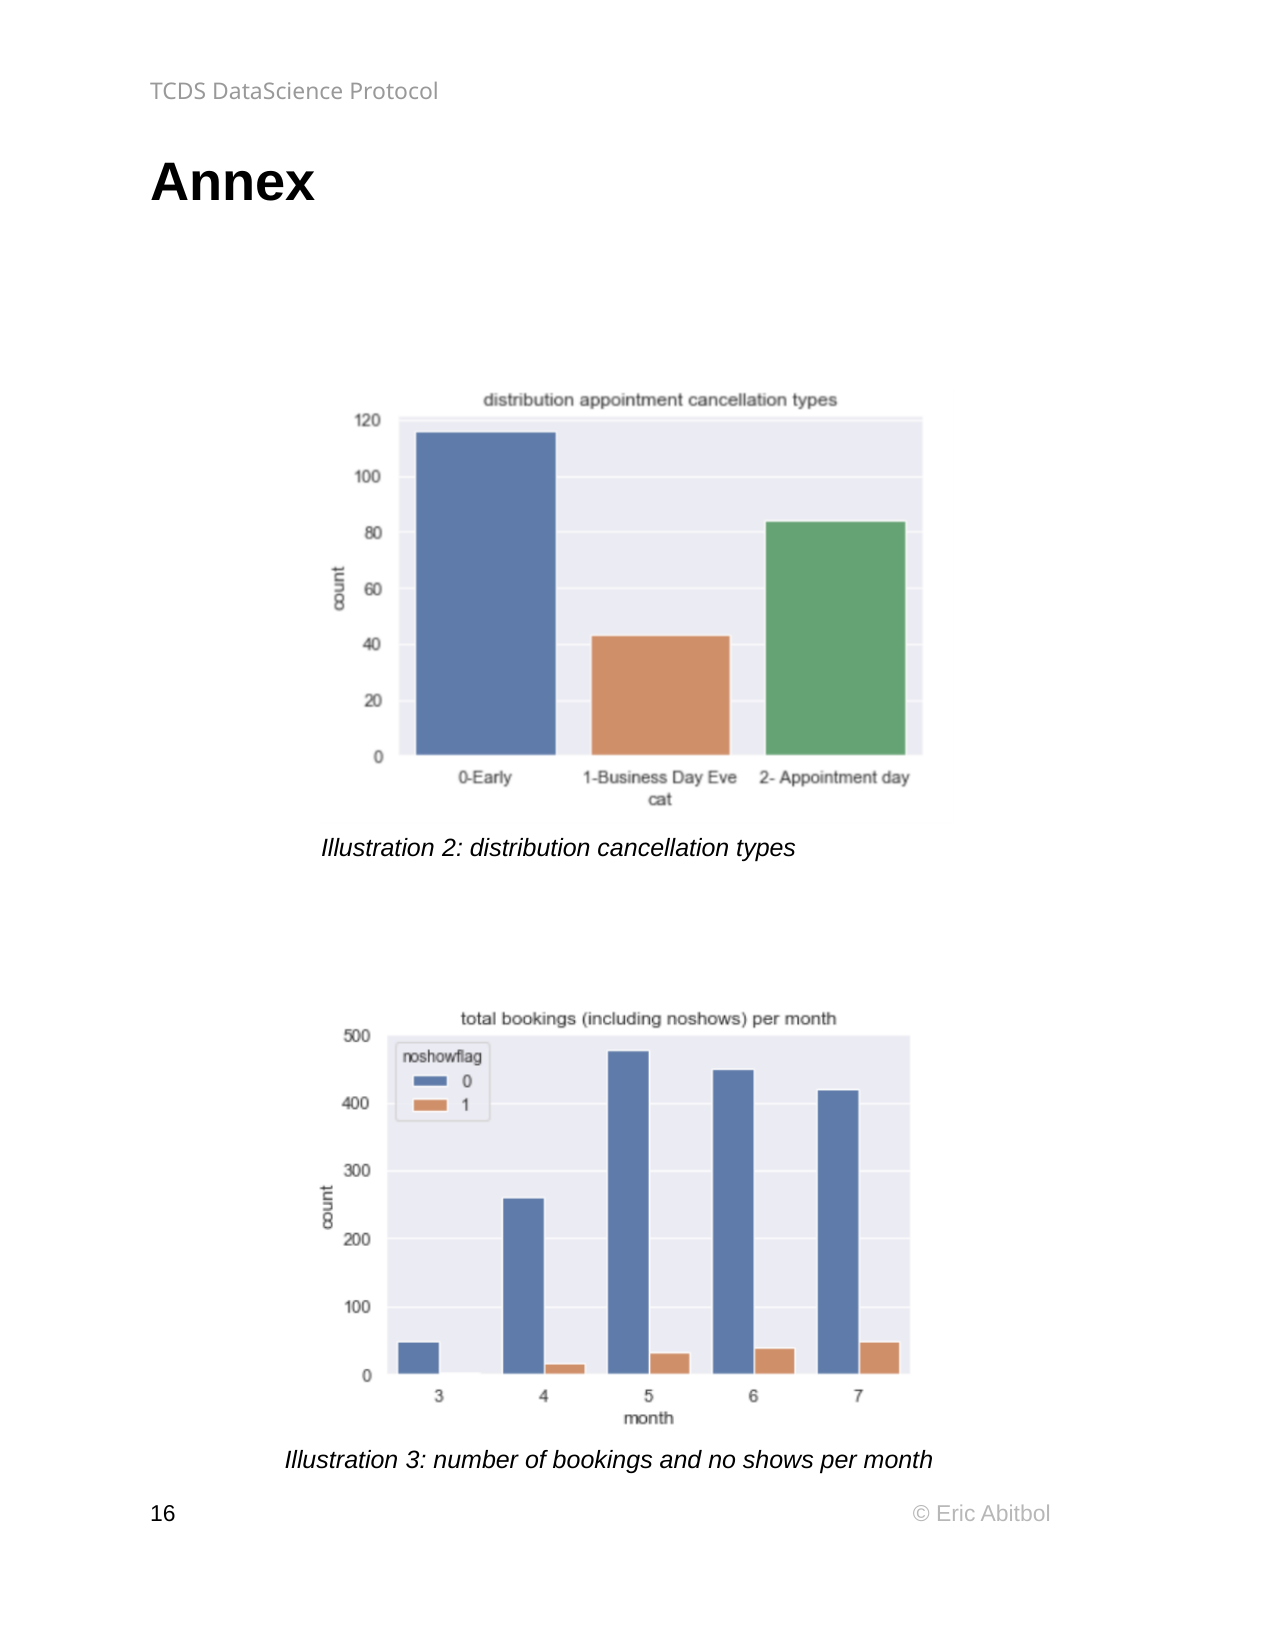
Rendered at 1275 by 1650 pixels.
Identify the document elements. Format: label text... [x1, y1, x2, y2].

picture [320, 387, 955, 824]
title Annex [150, 150, 1125, 212]
picture [284, 998, 991, 1436]
text Illustration 2: distribution cancellation types [321, 824, 954, 862]
text Illustration 3: number of bookings and no shows per month [284, 1436, 991, 1473]
